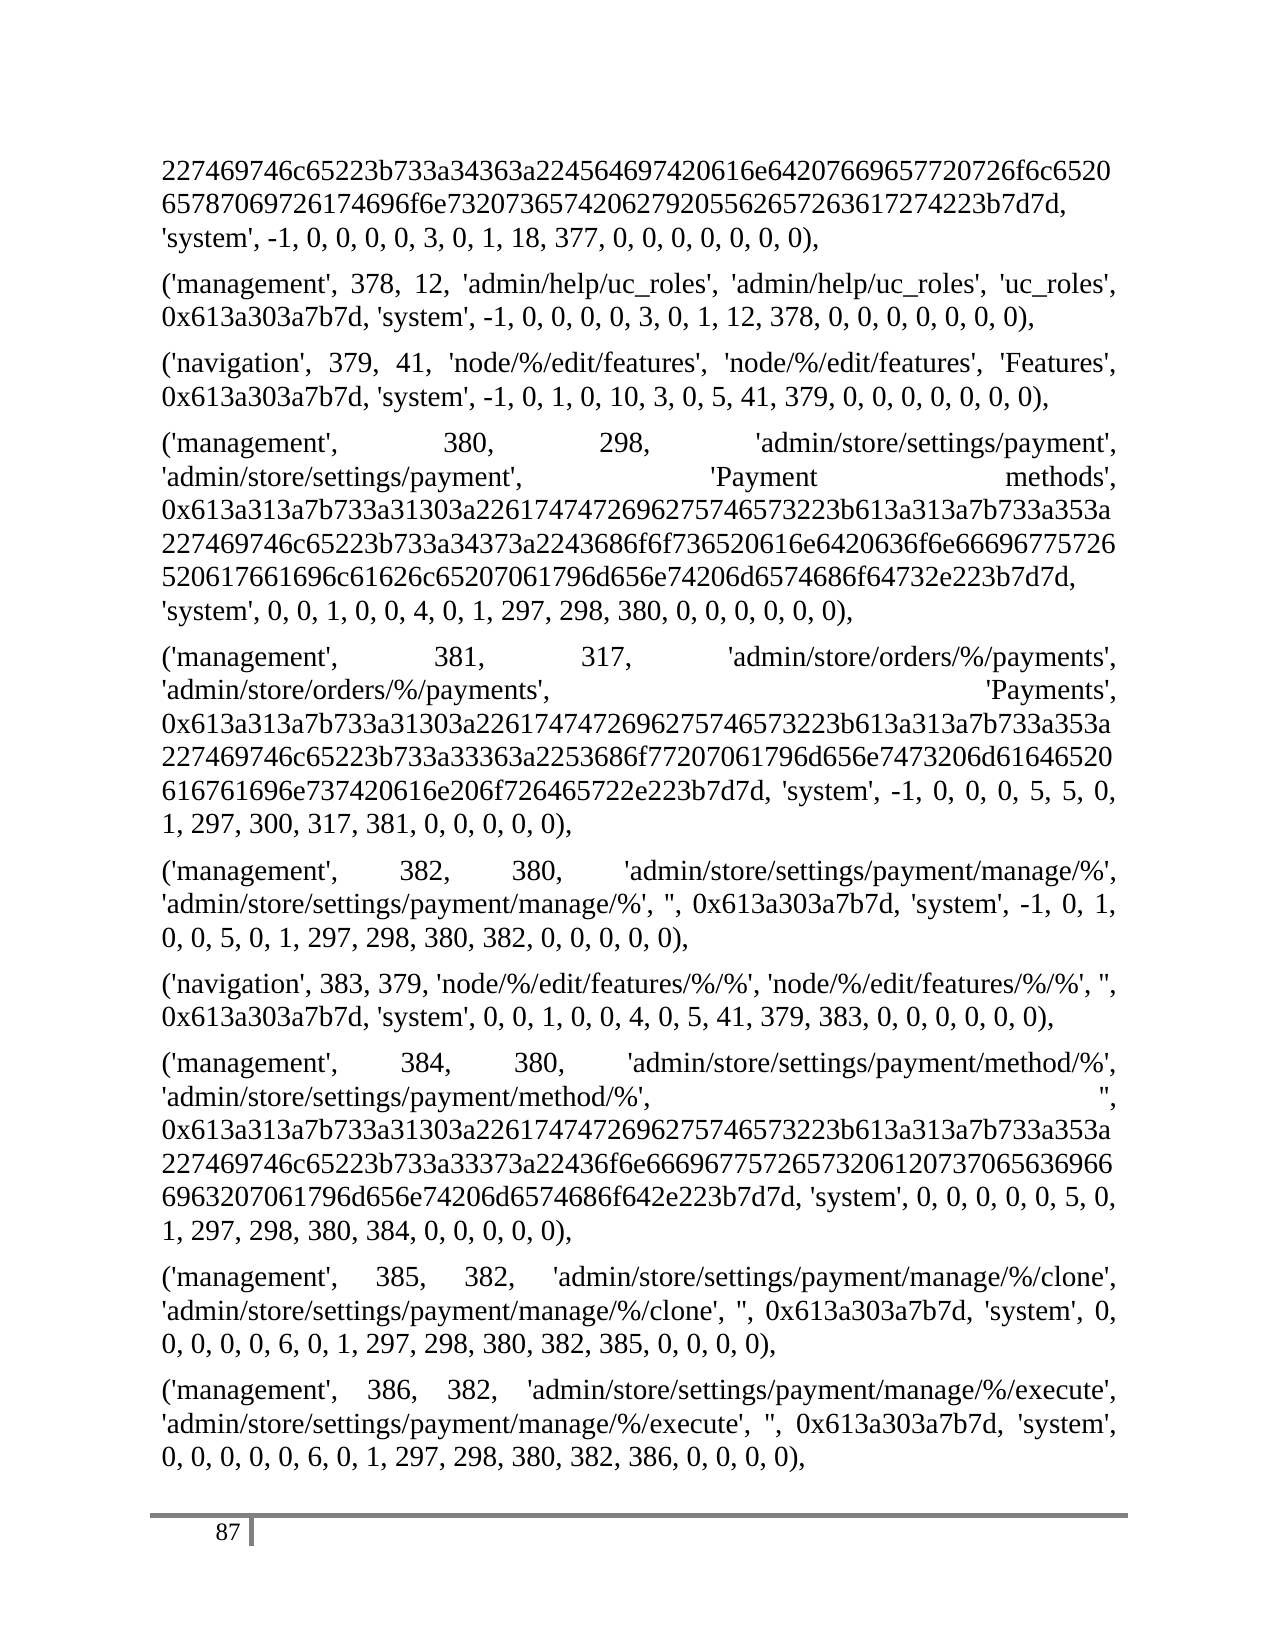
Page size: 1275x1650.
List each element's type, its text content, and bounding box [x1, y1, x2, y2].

text ('management', 378, 12, 'admin/help/uc_roles', 'admin/help/uc_roles', 'uc_roles', 0x613a303a7b7d, 'system', -1, 0, 0, 0, 0, 3, 0, 1, 12, 378, 0, 0, 0, 0, 0, 0, 0), [161, 266, 1117, 333]
text ('management', 381, 317, 'admin/store/orders/%/payments', 'admin/store/orders/%/payments', 'Payments', 0x613a313a7b733a31303a2261747472696275746573223b613a313a7b733a353a227469746c65223b733a33363a2253686f77207061796d656e7473206d61646520616761696e737420616e206f726465722e223b7d7d, 'system', -1, 0, 0, 0, 5, 5, 0, 1, 297, 300, 317, 381, 0, 0, 0, 0, 0), [161, 639, 1117, 840]
text 227469746c65223b733a34363a224564697420616e64207669657720726f6c652065787069726174696f6e7320736574206279205562657263617274223b7d7d, 'system', -1, 0, 0, 0, 0, 3, 0, 1, 18, 377, 0, 0, 0, 0, 0, 0, 0), [161, 153, 1117, 253]
text ('management', 380, 298, 'admin/store/settings/payment', 'admin/store/settings/payment', 'Payment methods', 0x613a313a7b733a31303a2261747472696275746573223b613a313a7b733a353a227469746c65223b733a34373a2243686f6f736520616e6420636f6e66696775726520617661696c61626c65207061796d656e74206d6574686f64732e223b7d7d, 'system', 0, 0, 1, 0, 0, 4, 0, 1, 297, 298, 380, 0, 0, 0, 0, 0, 0), [161, 425, 1117, 626]
text ('navigation', 379, 41, 'node/%/edit/features', 'node/%/edit/features', 'Features', 0x613a303a7b7d, 'system', -1, 0, 1, 0, 10, 3, 0, 5, 41, 379, 0, 0, 0, 0, 0, 0, 0), [161, 346, 1117, 413]
text ('management', 386, 382, 'admin/store/settings/payment/manage/%/execute', 'admin/store/settings/payment/manage/%/execute', '', 0x613a303a7b7d, 'system', 0, 0, 0, 0, 0, 6, 0, 1, 297, 298, 380, 382, 386, 0, 0, 0, 0), [161, 1372, 1117, 1473]
text ('navigation', 383, 379, 'node/%/edit/features/%/%', 'node/%/edit/features/%/%', '', 0x613a303a7b7d, 'system', 0, 0, 1, 0, 0, 4, 0, 5, 41, 379, 383, 0, 0, 0, 0, 0, 0), [161, 966, 1117, 1033]
text ('management', 384, 380, 'admin/store/settings/payment/method/%', 'admin/store/settings/payment/method/%', '', 0x613a313a7b733a31303a2261747472696275746573223b613a313a7b733a353a227469746c65223b733a33373a22436f6e666967757265732061207370656369666963207061796d656e74206d6574686f642e223b7d7d, 'system', 0, 0, 0, 0, 0, 5, 0, 1, 297, 298, 380, 384, 0, 0, 0, 0, 0), [161, 1045, 1117, 1247]
text ('management', 382, 380, 'admin/store/settings/payment/manage/%', 'admin/store/settings/payment/manage/%', '', 0x613a303a7b7d, 'system', -1, 0, 1, 0, 0, 5, 0, 1, 297, 298, 380, 382, 0, 0, 0, 0, 0), [161, 853, 1117, 953]
text ('management', 385, 382, 'admin/store/settings/payment/manage/%/clone', 'admin/store/settings/payment/manage/%/clone', '', 0x613a303a7b7d, 'system', 0, 0, 0, 0, 0, 6, 0, 1, 297, 298, 380, 382, 385, 0, 0, 0, 0), [161, 1259, 1117, 1360]
